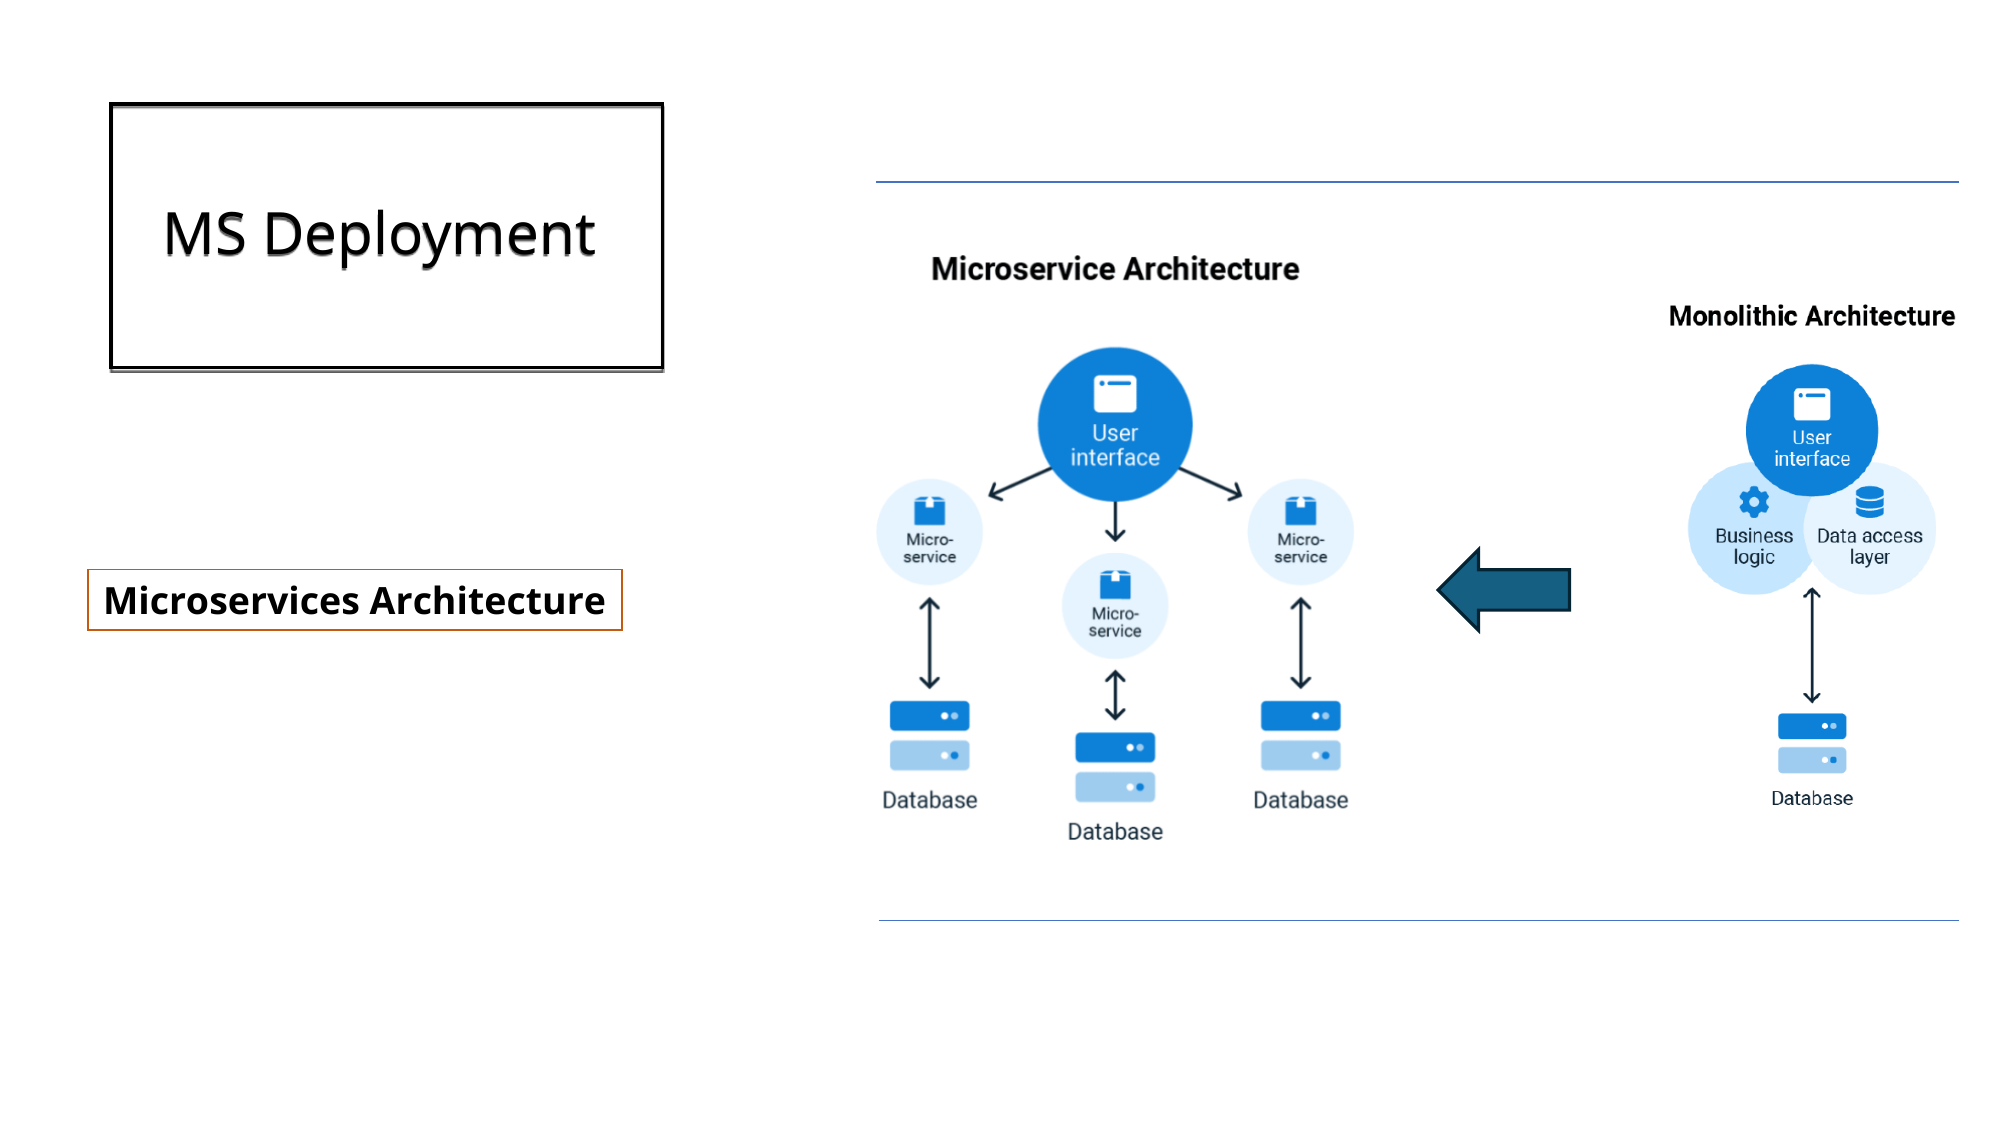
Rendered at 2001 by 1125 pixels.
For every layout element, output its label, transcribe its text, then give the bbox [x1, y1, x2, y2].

picture [864, 251, 1364, 851]
text_box MS Deployment [111, 104, 663, 368]
picture [1644, 293, 1959, 810]
text_box Microservices Architecture [88, 570, 622, 630]
text_box [1438, 549, 1570, 631]
